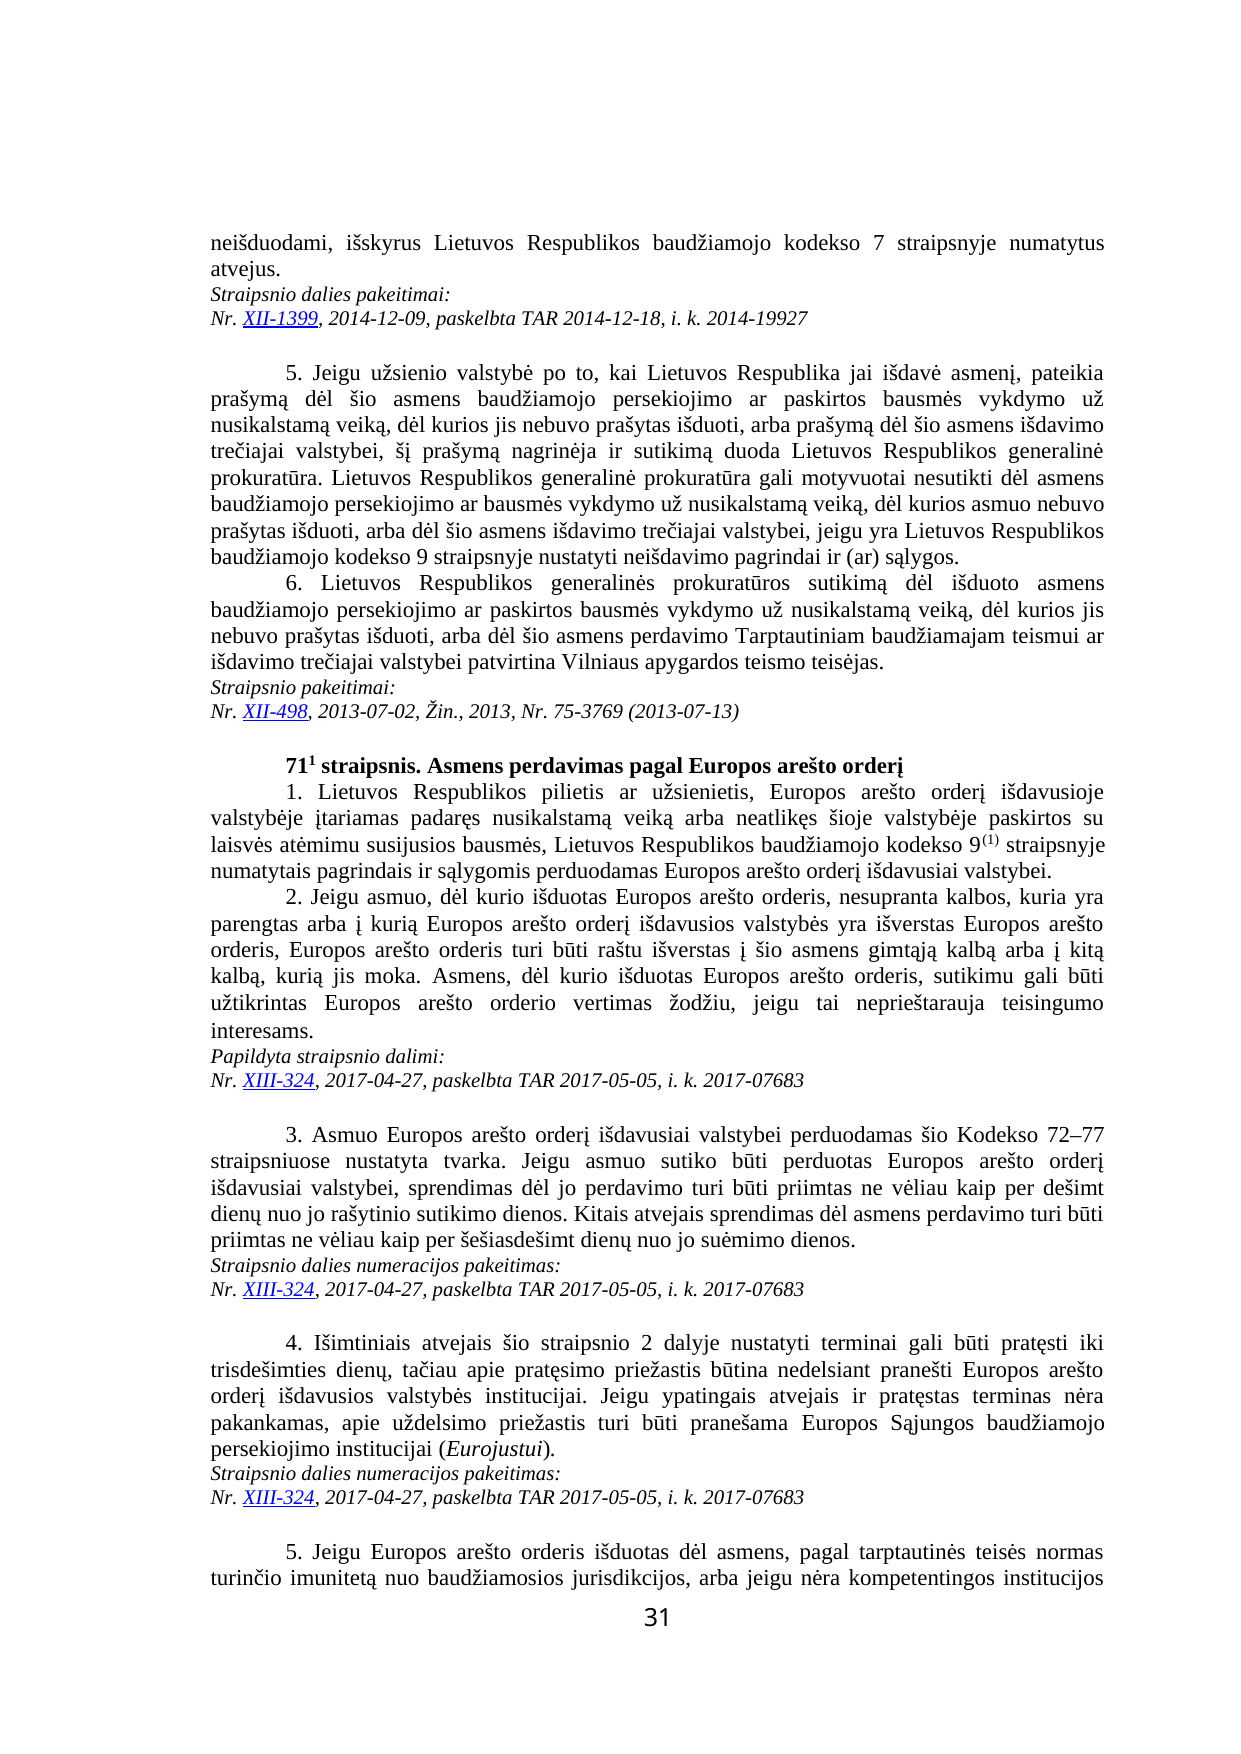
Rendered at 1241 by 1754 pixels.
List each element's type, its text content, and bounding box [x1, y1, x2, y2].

text Straipsnio dalies numeracijos pakeitimas: [210, 1253, 1105, 1277]
text Straipsnio pakeitimai: [210, 675, 1105, 699]
text 711 straipsnis. Asmens perdavimas pagal Europos arešto orderį [210, 752, 1105, 778]
text 5. Jeigu užsienio valstybė po to, kai Lietuvos Respublika jai išdavė asmenį, pateikia prašymą dėl šio asmens baudžiamojo persekiojimo ar paskirtos bausmės vykdymo už nusikalstamą veiką, dėl kurios jis nebuvo prašytas išduoti, arba prašymą dėl šio asmens išdavimo trečiajai valstybei, šį prašymą nagrinėja ir sutikimą duoda Lietuvos Respublikos generalinė prokuratūra. Lietuvos Respublikos generalinė prokuratūra gali motyvuotai nesutikti dėl asmens baudžiamojo persekiojimo ar bausmės vykdymo už nusikalstamą veiką, dėl kurios asmuo nebuvo prašytas išduoti, arba dėl šio asmens išdavimo trečiajai valstybei, jeigu yra Lietuvos Respublikos baudžiamojo kodekso 9 straipsnyje nustatyti neišdavimo pagrindai ir (ar) sąlygos. [210, 358, 1105, 569]
text Nr. XIII-324, 2017-04-27, paskelbta TAR 2017-05-05, i. k. 2017-07683 [210, 1277, 1105, 1301]
text 5. Jeigu Europos arešto orderis išduotas dėl asmens, pagal tarptautinės teisės normas turinčio imunitetą nuo baudžiamosios jurisdikcijos, arba jeigu nėra kompetentingos institucijos [210, 1538, 1105, 1591]
text 2. Jeigu asmuo, dėl kurio išduotas Europos arešto orderis, nesupranta kalbos, kuria yra parengtas arba į kurią Europos arešto orderį išdavusios valstybės yra išverstas Europos arešto orderis, Europos arešto orderis turi būti raštu išverstas į šio asmens gimtąją kalbą arba į kitą kalbą, kurią jis moka. Asmens, dėl kurio išduotas Europos arešto orderis, sutikimu gali būti užtikrintas Europos arešto orderio vertimas žodžiu, jeigu tai neprieštarauja teisingumo interesams. [210, 883, 1105, 1044]
text neišduodami, išskyrus Lietuvos Respublikos baudžiamojo kodekso 7 straipsnyje numatytus atvejus. [210, 229, 1105, 282]
text Straipsnio dalies numeracijos pakeitimas: [210, 1461, 1105, 1485]
text Nr. XIII-324, 2017-04-27, paskelbta TAR 2017-05-05, i. k. 2017-07683 [210, 1068, 1105, 1092]
text Nr. XIII-324, 2017-04-27, paskelbta TAR 2017-05-05, i. k. 2017-07683 [210, 1485, 1105, 1509]
text Nr. XII-498, 2013-07-02, Žin., 2013, Nr. 75-3769 (2013-07-13) [210, 699, 1105, 723]
text 3. Asmuo Europos arešto orderį išdavusiai valstybei perduodamas šio Kodekso 72–77 straipsniuose nustatyta tvarka. Jeigu asmuo sutiko būti perduotas Europos arešto orderį išdavusiai valstybei, sprendimas dėl jo perdavimo turi būti priimtas ne vėliau kaip per dešimt dienų nuo jo rašytinio sutikimo dienos. Kitais atvejais sprendimas dėl asmens perdavimo turi būti priimtas ne vėliau kaip per šešiasdešimt dienų nuo jo suėmimo dienos. [210, 1121, 1105, 1253]
text 4. Išimtiniais atvejais šio straipsnio 2 dalyje nustatyti terminai gali būti pratęsti iki trisdešimties dienų, tačiau apie pratęsimo priežastis būtina nedelsiant pranešti Europos arešto orderį išdavusios valstybės institucijai. Jeigu ypatingais atvejais ir pratęstas terminas nėra pakankamas, apie uždelsimo priežastis turi būti pranešama Europos Sąjungos baudžiamojo persekiojimo institucijai (Eurojustui). [210, 1329, 1105, 1461]
text Nr. XII-1399, 2014-12-09, paskelbta TAR 2014-12-18, i. k. 2014-19927 [210, 306, 1105, 330]
text Papildyta straipsnio dalimi: [210, 1044, 1105, 1068]
text 1. Lietuvos Respublikos pilietis ar užsienietis, Europos arešto orderį išdavusioje valstybėje įtariamas padaręs nusikalstamą veiką arba neatlikęs šioje valstybėje paskirtos su laisvės atėmimu susijusios bausmės, Lietuvos Respublikos baudžiamojo kodekso 9(1) straipsnyje numatytais pagrindais ir sąlygomis perduodamas Europos arešto orderį išdavusiai valstybei. [210, 778, 1105, 883]
text Straipsnio dalies pakeitimai: [210, 282, 1105, 306]
text 6. Lietuvos Respublikos generalinės prokuratūros sutikimą dėl išduoto asmens baudžiamojo persekiojimo ar paskirtos bausmės vykdymo už nusikalstamą veiką, dėl kurios jis nebuvo prašytas išduoti, arba dėl šio asmens perdavimo Tarptautiniam baudžiamajam teismui ar išdavimo trečiajai valstybei patvirtina Vilniaus apygardos teismo teisėjas. [210, 569, 1105, 675]
